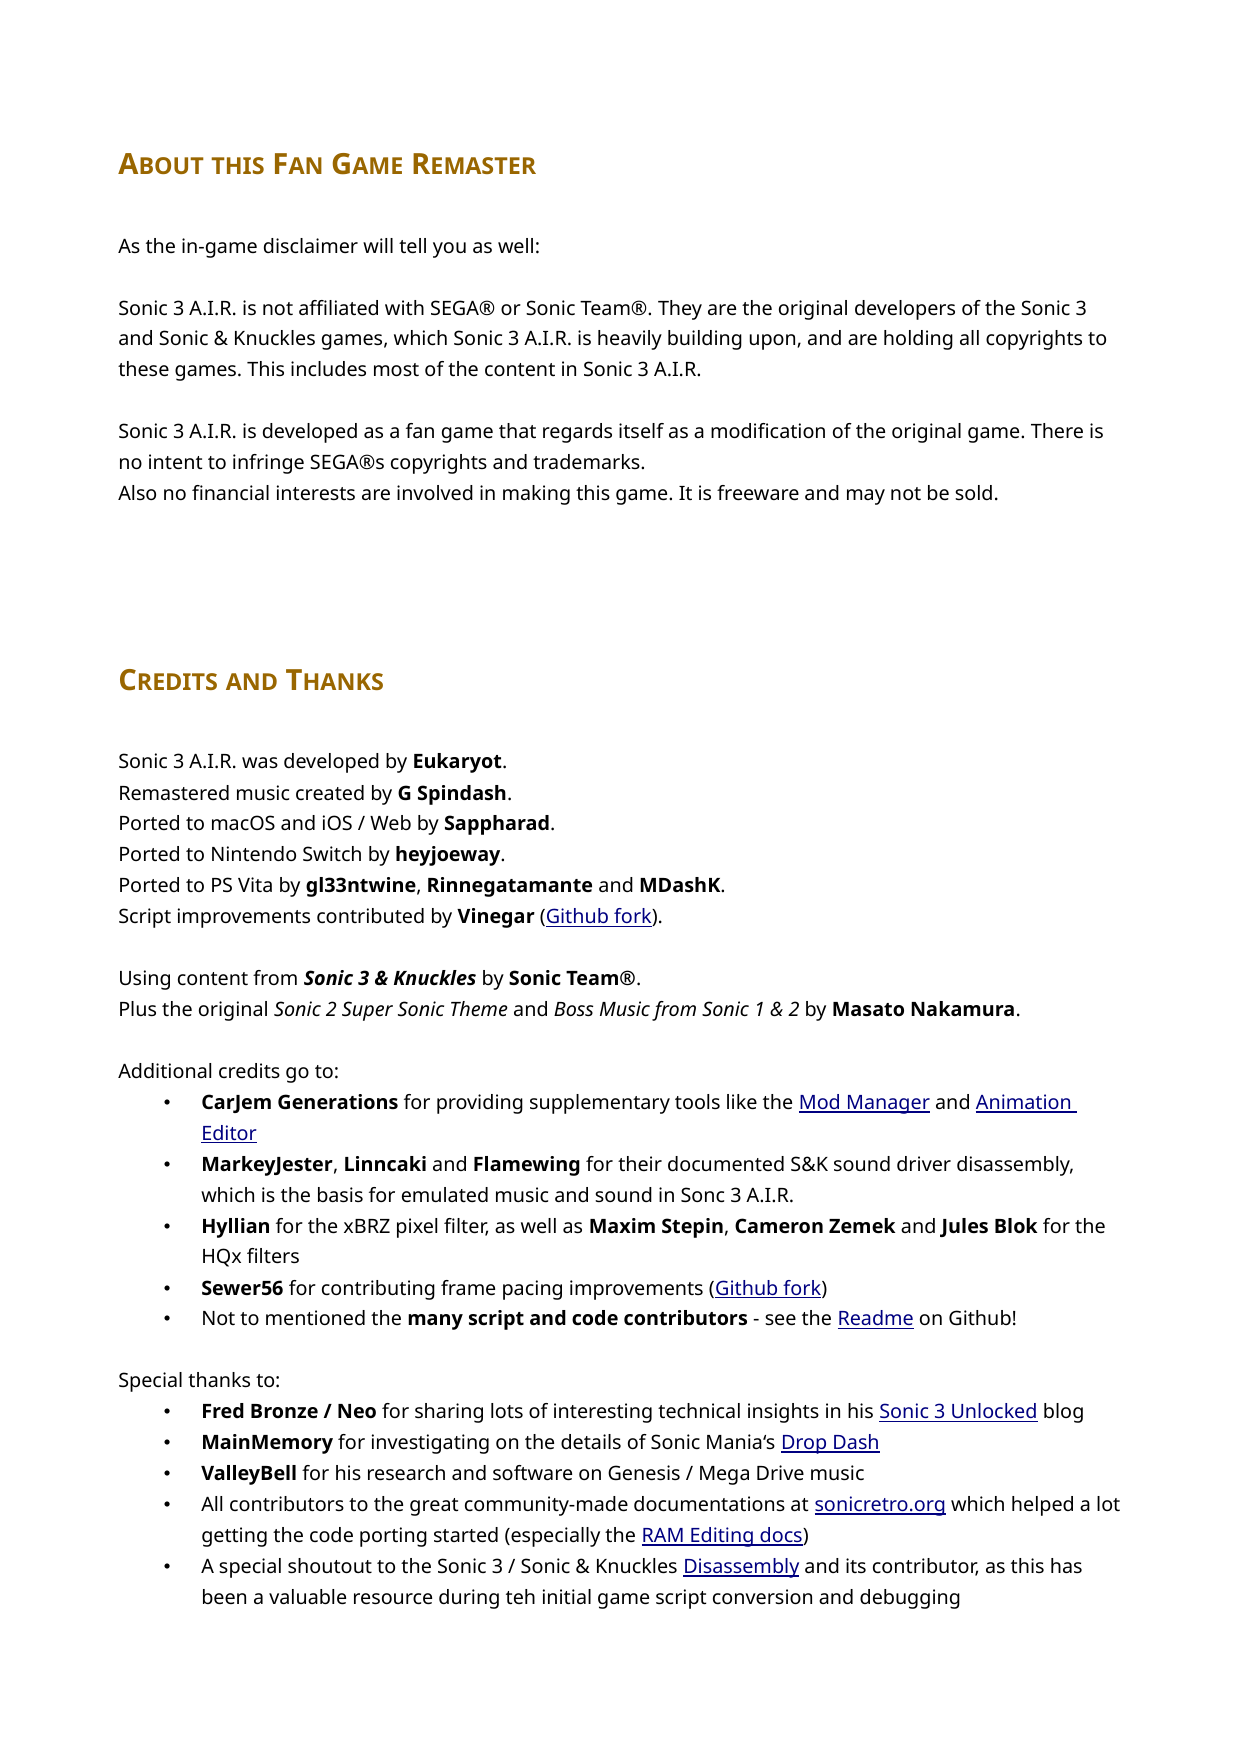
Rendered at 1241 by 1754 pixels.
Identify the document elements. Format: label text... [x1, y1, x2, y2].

list MainMemory for investigating on the details of Sonic Mania‘s Drop Dash [163, 1428, 1122, 1455]
subtitle About this Fan Game Remaster [118, 143, 1122, 183]
subtitle Credits and Thanks [118, 659, 1122, 698]
text Ported to PS Vita by gl33ntwine, Rinnegatamante and MDashK. [118, 872, 1122, 898]
list All contributors to the great community-made documentations at sonicretro.org which helped a lot getting the code porting started (especially the RAM Editing docs) [163, 1490, 1122, 1548]
text Plus the original Sonic 2 Super Sonic Theme and Boss Music from Sonic 1 & 2 by Masato Nakamura. [118, 995, 1122, 1022]
text Sonic 3 A.I.R. is developed as a fan game that regards itself as a modification of the original game. There is no intent to infringe SEGA®s copyrights and trademarks. [118, 417, 1122, 475]
list Not to mentioned the many script and code contributors - see the Readme on Github! [163, 1305, 1122, 1332]
text Also no financial interests are involved in making this game. It is freeware and may not be sold. [118, 479, 1122, 506]
text Using content from Sonic 3 & Knuckles by Sonic Team®. [118, 964, 1122, 991]
text As the in-game disclaimer will tell you as well: [118, 232, 1122, 259]
text Additional credits go to: [118, 1057, 1122, 1084]
list Hyllian for the xBRZ pixel filter, as well as Maxim Stepin, Cameron Zemek and Jules Blok for the HQx filters [163, 1212, 1122, 1270]
list ValleyBell for his research and software on Genesis / Mega Drive music [163, 1459, 1122, 1486]
text Remastered music created by G Spindash. [118, 779, 1122, 806]
text Sonic 3 A.I.R. was developed by Eukaryot. [118, 748, 1122, 775]
list Fred Bronze / Neo for sharing lots of interesting technical insights in his Sonic 3 Unlocked blog [163, 1397, 1122, 1424]
text Sonic 3 A.I.R. is not affiliated with SEGA® or Sonic Team®. They are the original developers of the Sonic 3 and Sonic & Knuckles games, which Sonic 3 A.I.R. is heavily building upon, and are holding all copyrights to these games. This includes most of the content in Sonic 3 A.I.R. [118, 294, 1122, 383]
list MarkeyJester, Linncaki and Flamewing for their documented S&K sound driver disassembly, which is the basis for emulated music and sound in Sonc 3 A.I.R. [163, 1150, 1122, 1208]
text Special thanks to: [118, 1367, 1122, 1393]
list CarJem Generations for providing supplementary tools like the Mod Manager and Animation Editor [163, 1088, 1122, 1146]
text Script improvements contributed by Vinegar (Github fork). [118, 902, 1122, 929]
list Sewer56 for contributing frame pacing improvements (Github fork) [163, 1274, 1122, 1301]
list A special shoutout to the Sonic 3 / Sonic & Knuckles Disassembly and its contributor, as this has been a valuable resource during teh initial game script conversion and debugging [163, 1552, 1122, 1610]
text Ported to macOS and iOS / Web by Sappharad. [118, 810, 1122, 837]
text Ported to Nintendo Switch by heyjoeway. [118, 841, 1122, 868]
